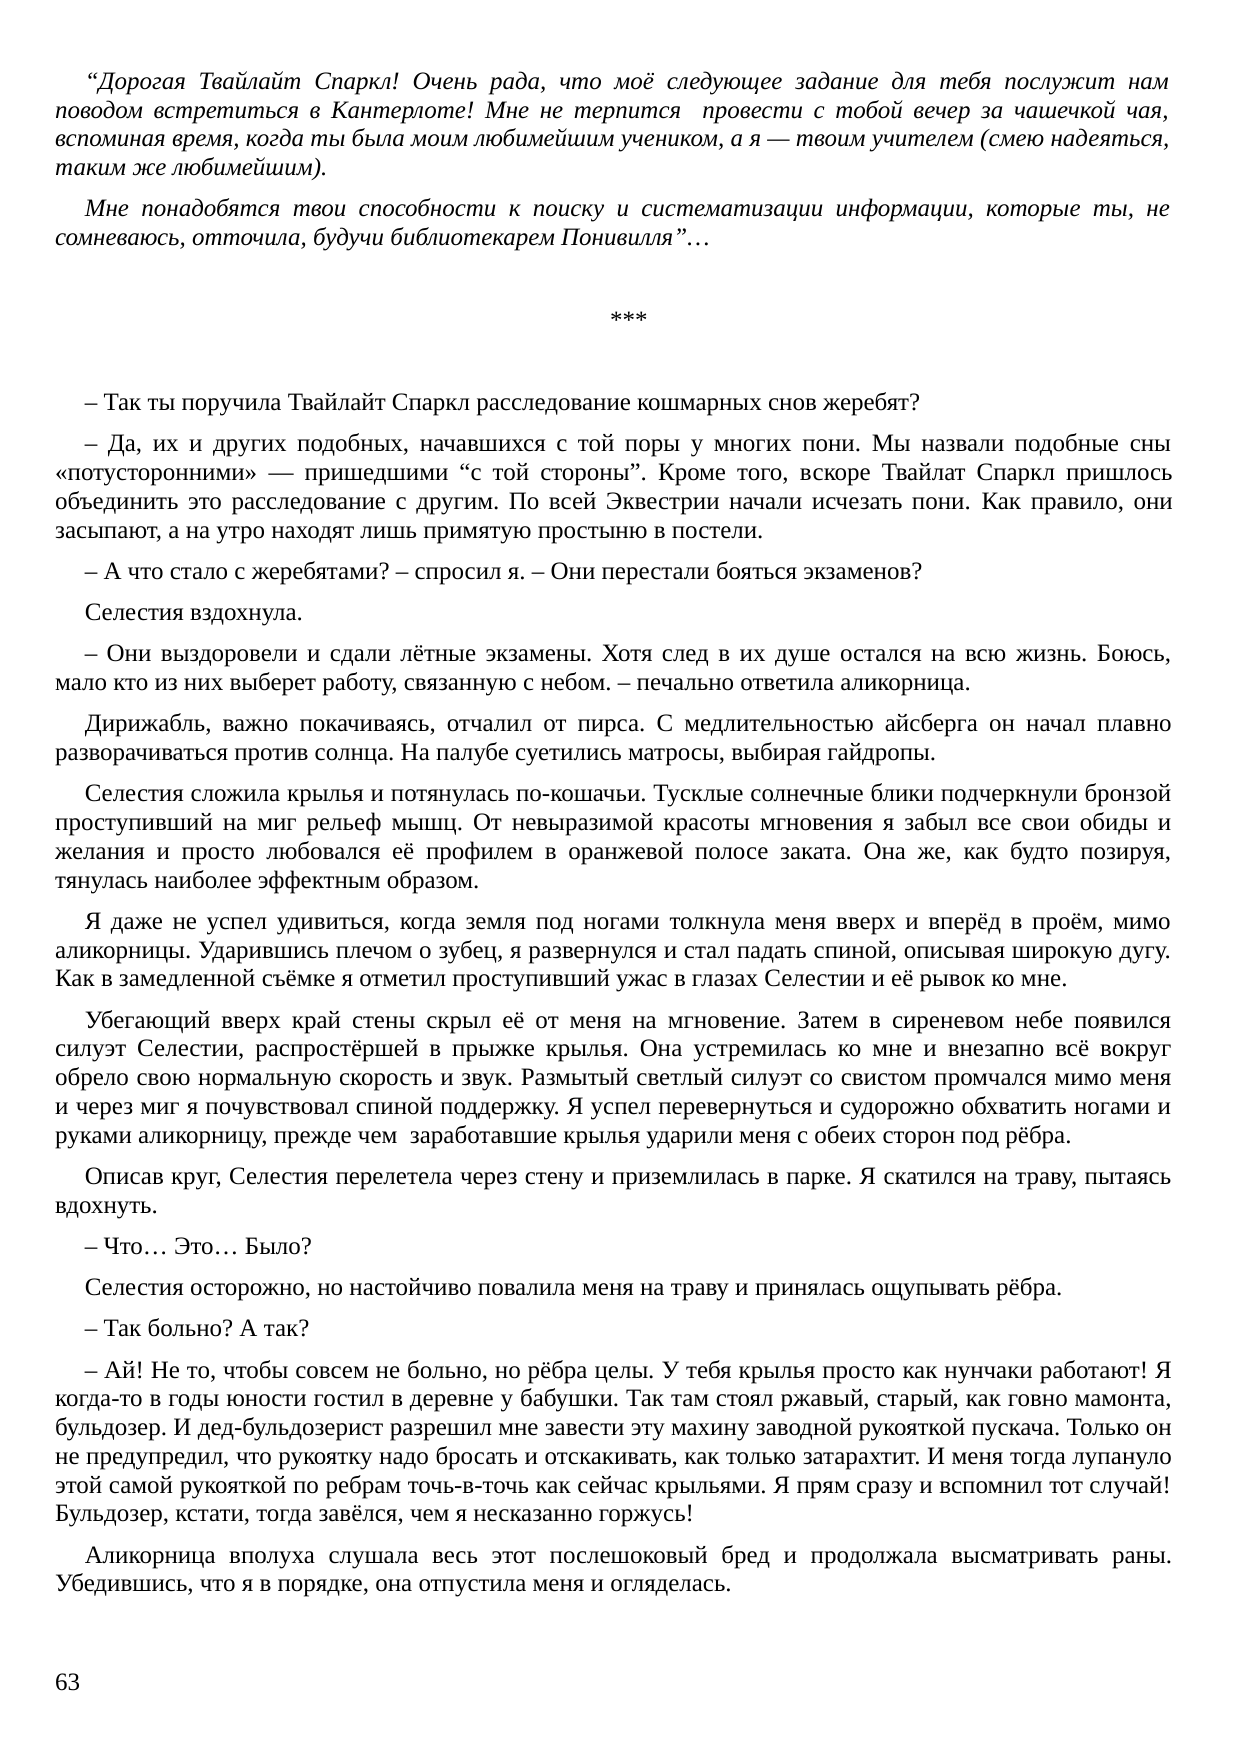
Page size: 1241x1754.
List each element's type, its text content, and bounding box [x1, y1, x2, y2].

text Аликорница вполуха слушала весь этот послешоковый бред и продолжала высматривать раны. Убедившись, что я в порядке, она отпустила меня и огляделась. [55, 1540, 1173, 1597]
text Убегающий вверх край стены скрыл её от меня на мгновение. Затем в сиреневом небе появился силуэт Селестии, распростёршей в прыжке крылья. Она устремилась ко мне и внезапно всё вокруг обрело свою нормальную скорость и звук. Размытый светлый силуэт со свистом промчался мимо меня и через миг я почувствовал спиной поддержку. Я успел перевернуться и судорожно обхватить ногами и руками аликорницу, прежде чем заработавшие крылья ударили меня с обеих сторон под рёбра. [55, 1005, 1173, 1148]
text – Так ты поручила Твайлайт Спаркл расследование кошмарных снов жеребят? [55, 387, 1173, 416]
text Селестия сложила крылья и потянулась по-кошачьи. Тусклые солнечные блики подчеркнули бронзой проступивший на миг рельеф мышц. От невыразимой красоты мгновения я забыл все свои обиды и желания и просто любовался её профилем в оранжевой полосе заката. Она же, как будто позируя, тянулась наиболее эффектным образом. [55, 778, 1173, 893]
text Описав круг, Селестия перелетела через стену и приземлилась в парке. Я скатился на траву, пытаясь вдохнуть. [55, 1161, 1173, 1218]
text Мне понадобятся твои способности к поиску и систематизации информации, которые ты, не сомневаюсь, отточила, будучи библиотекарем Понивилля”… [55, 193, 1173, 251]
text Дирижабль, важно покачиваясь, отчалил от пирса. С медлительностью айсберга он начал плавно разворачиваться против солнца. На палубе суетились матросы, выбирая гайдропы. [55, 708, 1173, 766]
text – А что стало с жеребятами? – спросил я. – Они перестали бояться экзаменов? [55, 556, 1173, 585]
text – Они выздоровели и сдали лётные экзамены. Хотя след в их душе остался на всю жизнь. Боюсь, мало кто из них выберет работу, связанную с небом. – печально ответила аликорница. [55, 638, 1173, 696]
text Селестия вздохнула. [55, 597, 1173, 626]
text – Да, их и других подобных, начавшихся с той поры у многих пони. Мы назвали подобные сны «потусторонними» — пришедшими “с той стороны”. Кроме того, вскоре Твайлат Спаркл пришлось объединить это расследование с другим. По всей Эквестрии начали исчезать пони. Как правило, они засыпают, а на утро находят лишь примятую простыню в постели. [55, 428, 1173, 543]
text Я даже не успел удивиться, когда земля под ногами толкнула меня вверх и вперёд в проём, мимо аликорницы. Ударившись плечом о зубец, я развернулся и стал падать спиной, описывая широкую дугу. Как в замедленной съёмке я отметил проступивший ужас в глазах Селестии и её рывок ко мне. [55, 906, 1173, 992]
text “Дорогая Твайлайт Спаркл! Очень рада, что моё следующее задание для тебя послужит нам поводом встретиться в Кантерлоте! Мне не терпится провести с тобой вечер за чашечкой чая, вспоминая время, когда ты была моим любимейшим учеником, а я — твоим учителем (смею надеяться, таким же любимейшим). [55, 66, 1173, 181]
text Селестия осторожно, но настойчиво повалила меня на траву и принялась ощупывать рёбра. [55, 1272, 1173, 1301]
text – Что… Это… Было? [55, 1231, 1173, 1260]
text *** [55, 305, 1173, 333]
text – Ай! Не то, чтобы совсем не больно, но рёбра целы. У тебя крылья просто как нунчаки работают! Я когда-то в годы юности гостил в деревне у бабушки. Так там стоял ржавый, старый, как говно мамонта, бульдозер. И дед-бульдозерист разрешил мне завести эту махину заводной рукояткой пускача. Только он не предупредил, что рукоятку надо бросать и отскакивать, как только затарахтит. И меня тогда лупануло этой самой рукояткой по ребрам точь-в-точь как сейчас крыльями. Я прям сразу и вспомнил тот случай! Бульдозер, кстати, тогда завёлся, чем я несказанно горжусь! [55, 1355, 1173, 1527]
text – Так больно? А так? [55, 1313, 1173, 1342]
